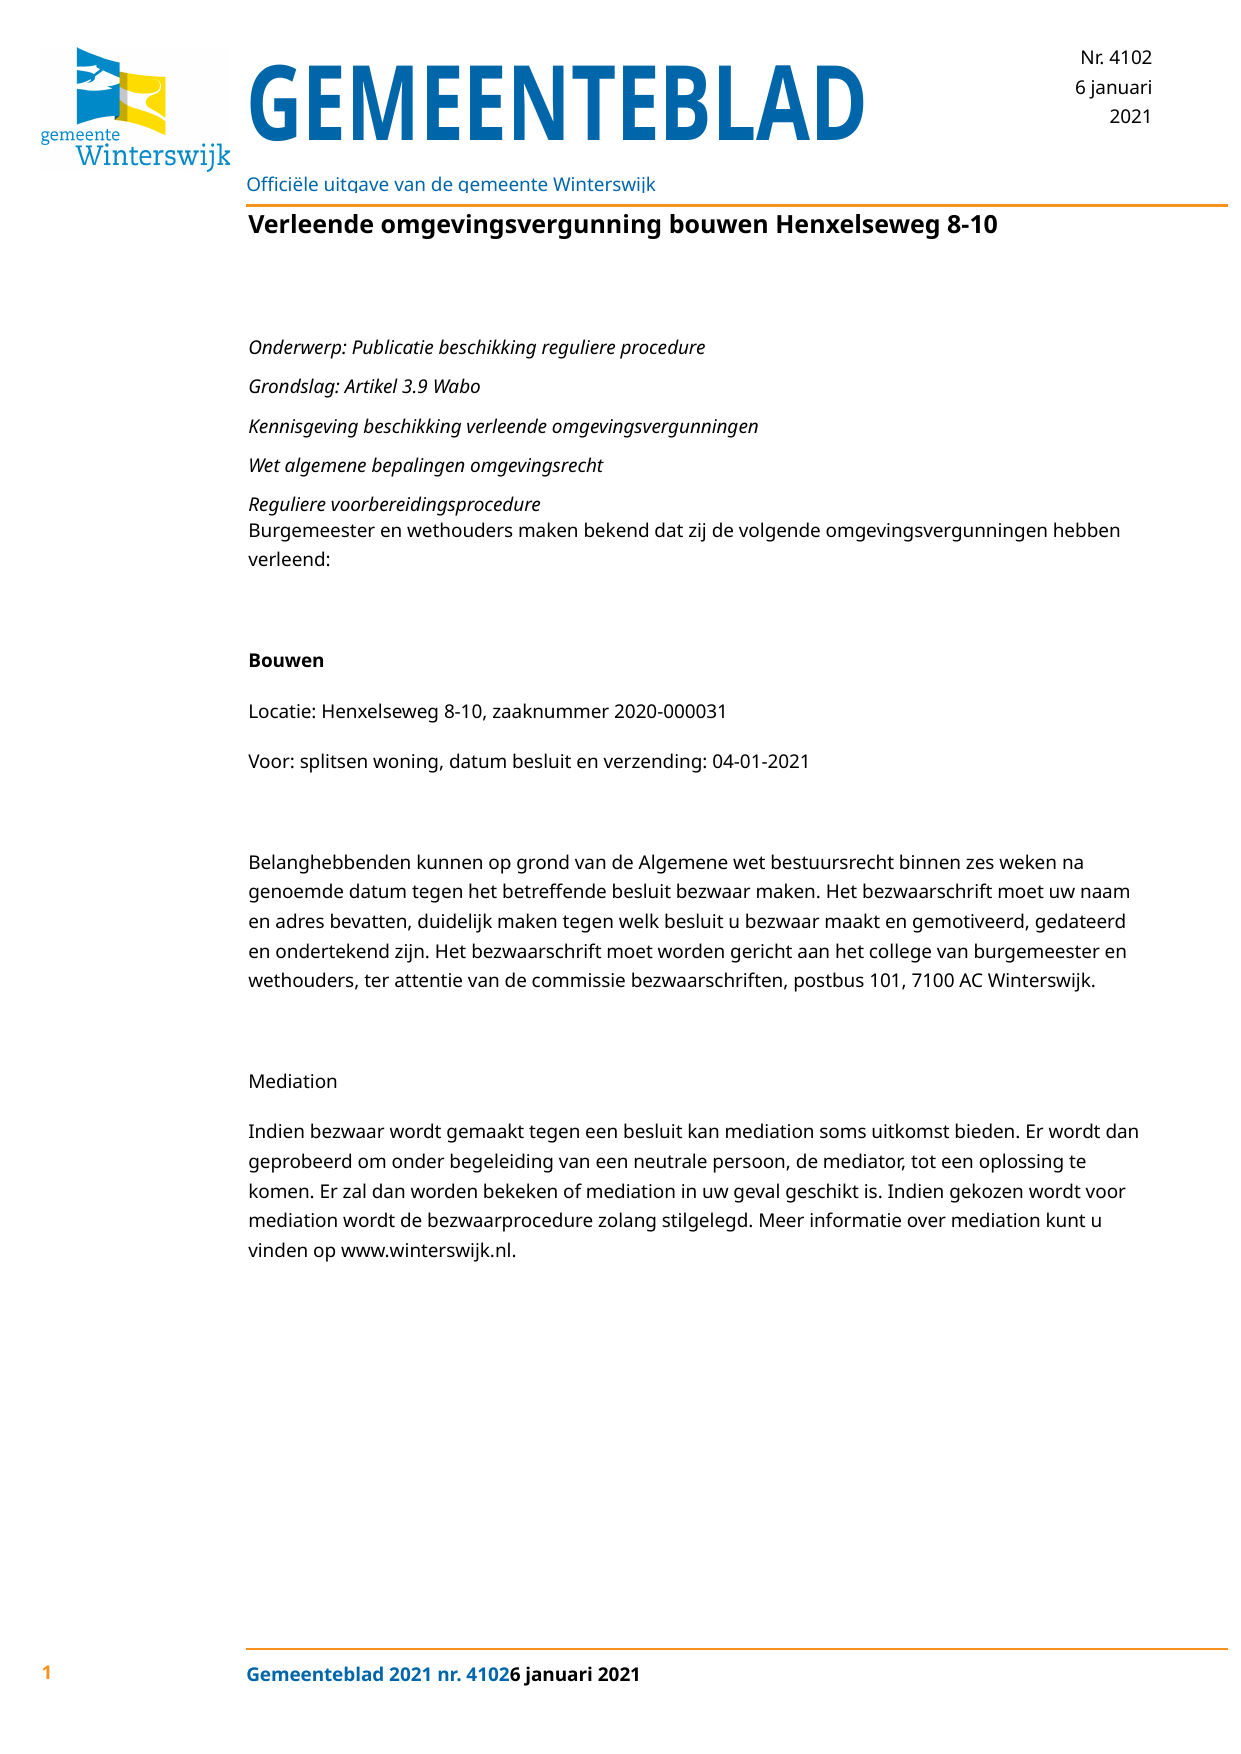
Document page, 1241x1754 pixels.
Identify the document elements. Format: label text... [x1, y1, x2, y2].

text Onderwerp: Publicatie beschikking reguliere procedure [248, 334, 1152, 360]
text Verleende omgevingsvergunning bouwen Henxelseweg 8-10 [248, 207, 1152, 241]
text Reguliere voorbereidingsprocedure [248, 491, 1152, 517]
text Kennisgeving beschikking verleende omgevingsvergunningen [248, 413, 1152, 438]
text Wet algemene bepalingen omgevingsrecht [248, 452, 1152, 478]
text Voor: splitsen woning, datum besluit en verzending: 04-01-2021 [248, 748, 1152, 774]
text Burgemeester en wethouders maken bekend dat zij de volgende omgevingsvergunningen hebben verleend: [248, 517, 1152, 572]
text Bouwen [248, 647, 1152, 673]
picture [225, 153, 231, 162]
text Mediation [248, 1068, 1152, 1094]
text Grondslag: Artikel 3.9 Wabo [248, 373, 1152, 399]
text Indien bezwaar wordt gemaakt tegen een besluit kan mediation soms uitkomst bieden. Er wordt dan geprobeerd om onder begeleiding van een neutrale persoon, de mediator, tot een oplossing te komen. Er zal dan worden bekeken of mediation in uw geval geschikt is. Indien gekozen wordt voor mediation wordt de bezwaarprocedure zolang stilgelegd. Meer informatie over mediation kunt u vinden op www.winterswijk.nl. [248, 1119, 1152, 1263]
text Belanghebbenden kunnen op grond van de Algemene wet bestuursrecht binnen zes weken na genoemde datum tegen het betreffende besluit bezwaar maken. Het bezwaarschrift moet uw naam en adres bevatten, duidelijk maken tegen welk besluit u bezwaar maakt en gemotiveerd, gedateerd en ondertekend zijn. Het bezwaarschrift moet worden gericht aan het college van burgemeester en wethouders, ter attentie van de commissie bezwaarschriften, postbus 101, 7100 AC Winterswijk. [248, 849, 1152, 993]
picture [41, 47, 231, 172]
text Locatie: Henxelseweg 8-10, zaaknummer 2020-000031 [248, 698, 1152, 724]
